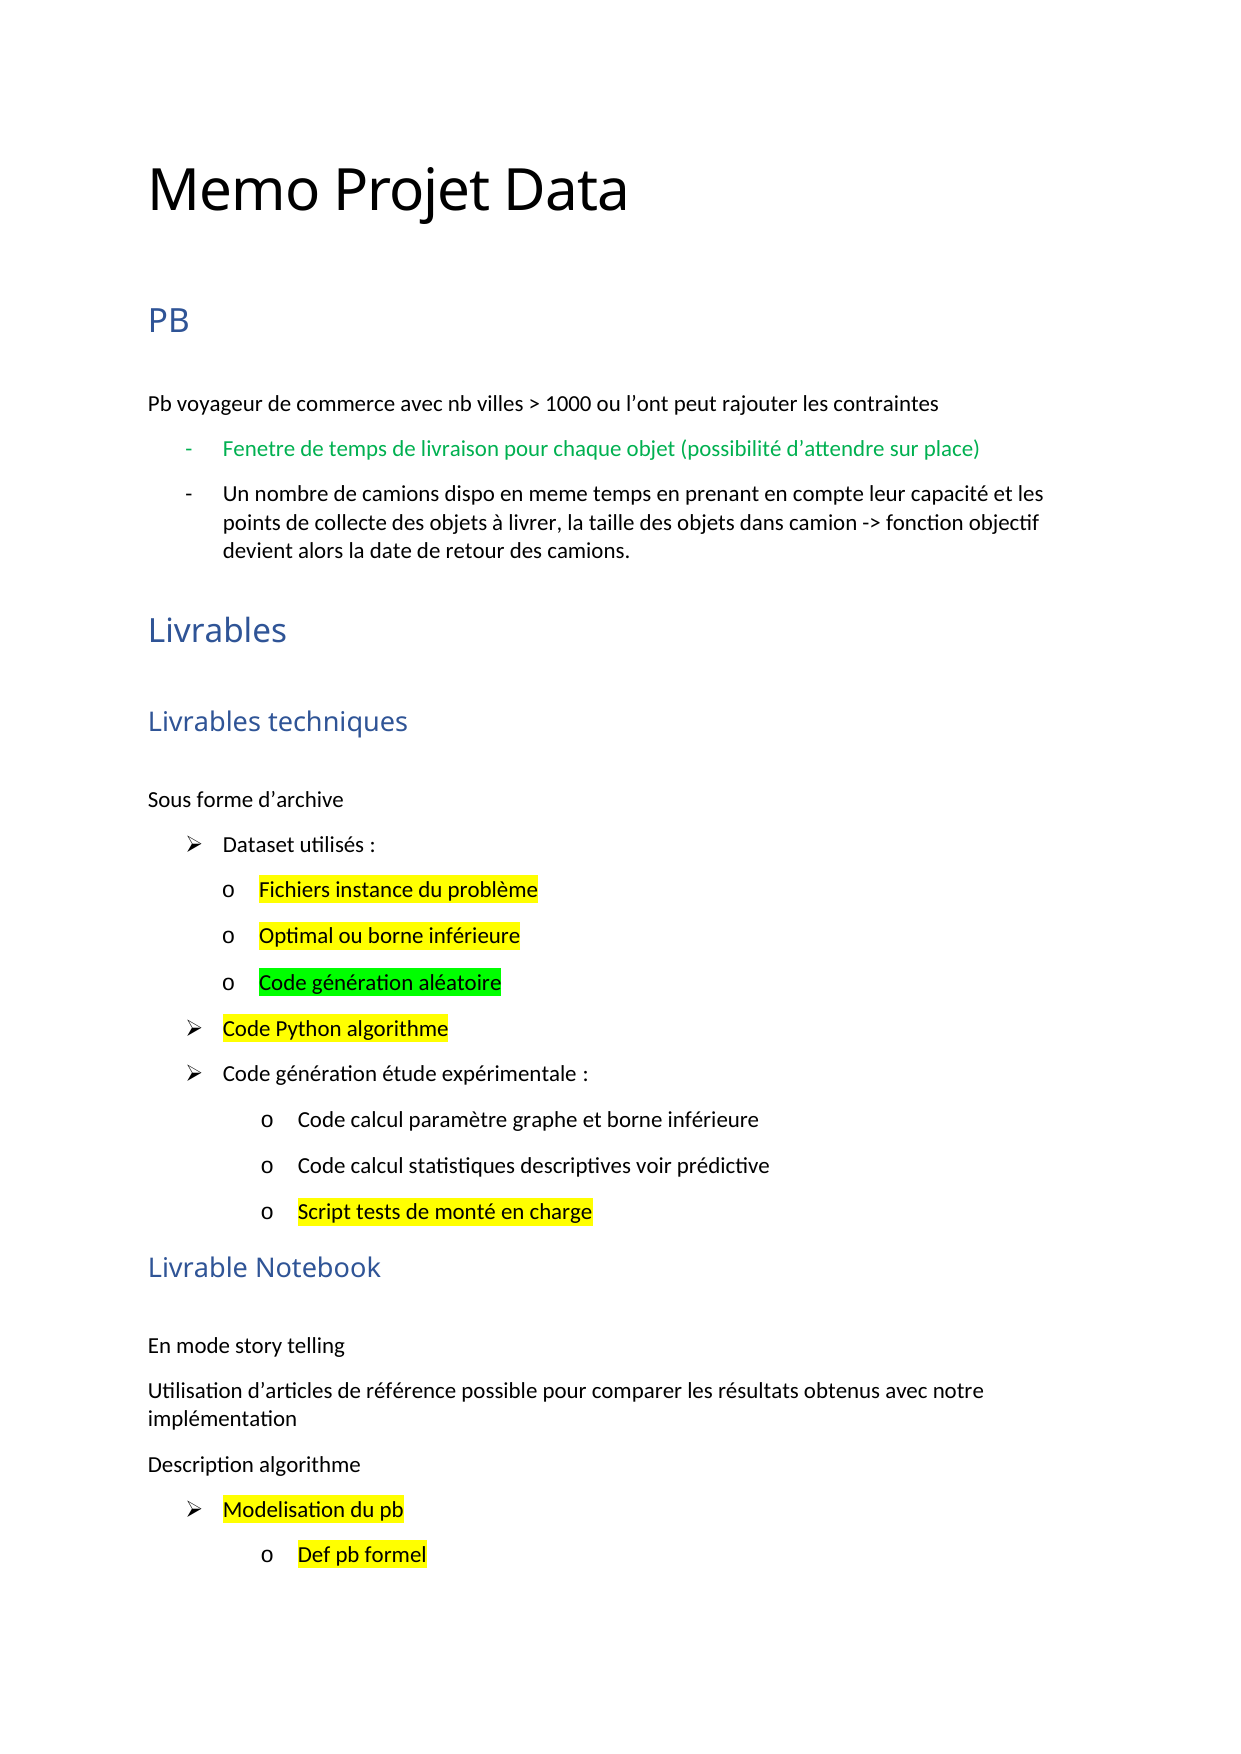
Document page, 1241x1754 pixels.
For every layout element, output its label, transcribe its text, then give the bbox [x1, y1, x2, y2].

subtitle Livrables techniques [148, 702, 1093, 739]
list Un nombre de camions dispo en meme temps en prenant en compte leur capacité et les points de collecte des objets à livrer, la taille des objets dans camion -> fonction objectif devient alors la date de retour des camions. [185, 479, 1093, 564]
list Script tests de monté en charge [260, 1197, 1093, 1227]
list Fenetre de temps de livraison pour chaque objet (possibilité d’attendre sur place) [185, 434, 1093, 462]
list Dataset utilisés : [185, 830, 1093, 858]
list Def pb formel [260, 1540, 1093, 1569]
list Code calcul paramètre graphe et borne inférieure [260, 1105, 1093, 1134]
list Code génération étude expérimentale : [185, 1059, 1093, 1088]
subtitle Livrable Notebook [148, 1248, 1093, 1285]
text Pb voyageur de commerce avec nb villes > 1000 ou l’ont peut rajouter les contraintes [148, 389, 1093, 417]
subtitle PB [148, 297, 1093, 343]
list Modelisation du pb [185, 1495, 1093, 1523]
text Utilisation d’articles de référence possible pour comparer les résultats obtenus avec notre implémentation [148, 1376, 1093, 1433]
text Memo Projet Data [148, 148, 1093, 227]
list Code Python algorithme [185, 1014, 1093, 1042]
list Optimal ou borne inférieure [221, 922, 1093, 951]
text Sous forme d’archive [148, 785, 1093, 813]
list Code génération aléatoire [221, 968, 1093, 997]
list Code calcul statistiques descriptives voir prédictive [260, 1151, 1093, 1180]
subtitle Livrables [148, 606, 1093, 652]
text En mode story telling [148, 1331, 1093, 1359]
list Fichiers instance du problème [221, 875, 1093, 904]
text Description algorithme [148, 1450, 1093, 1478]
